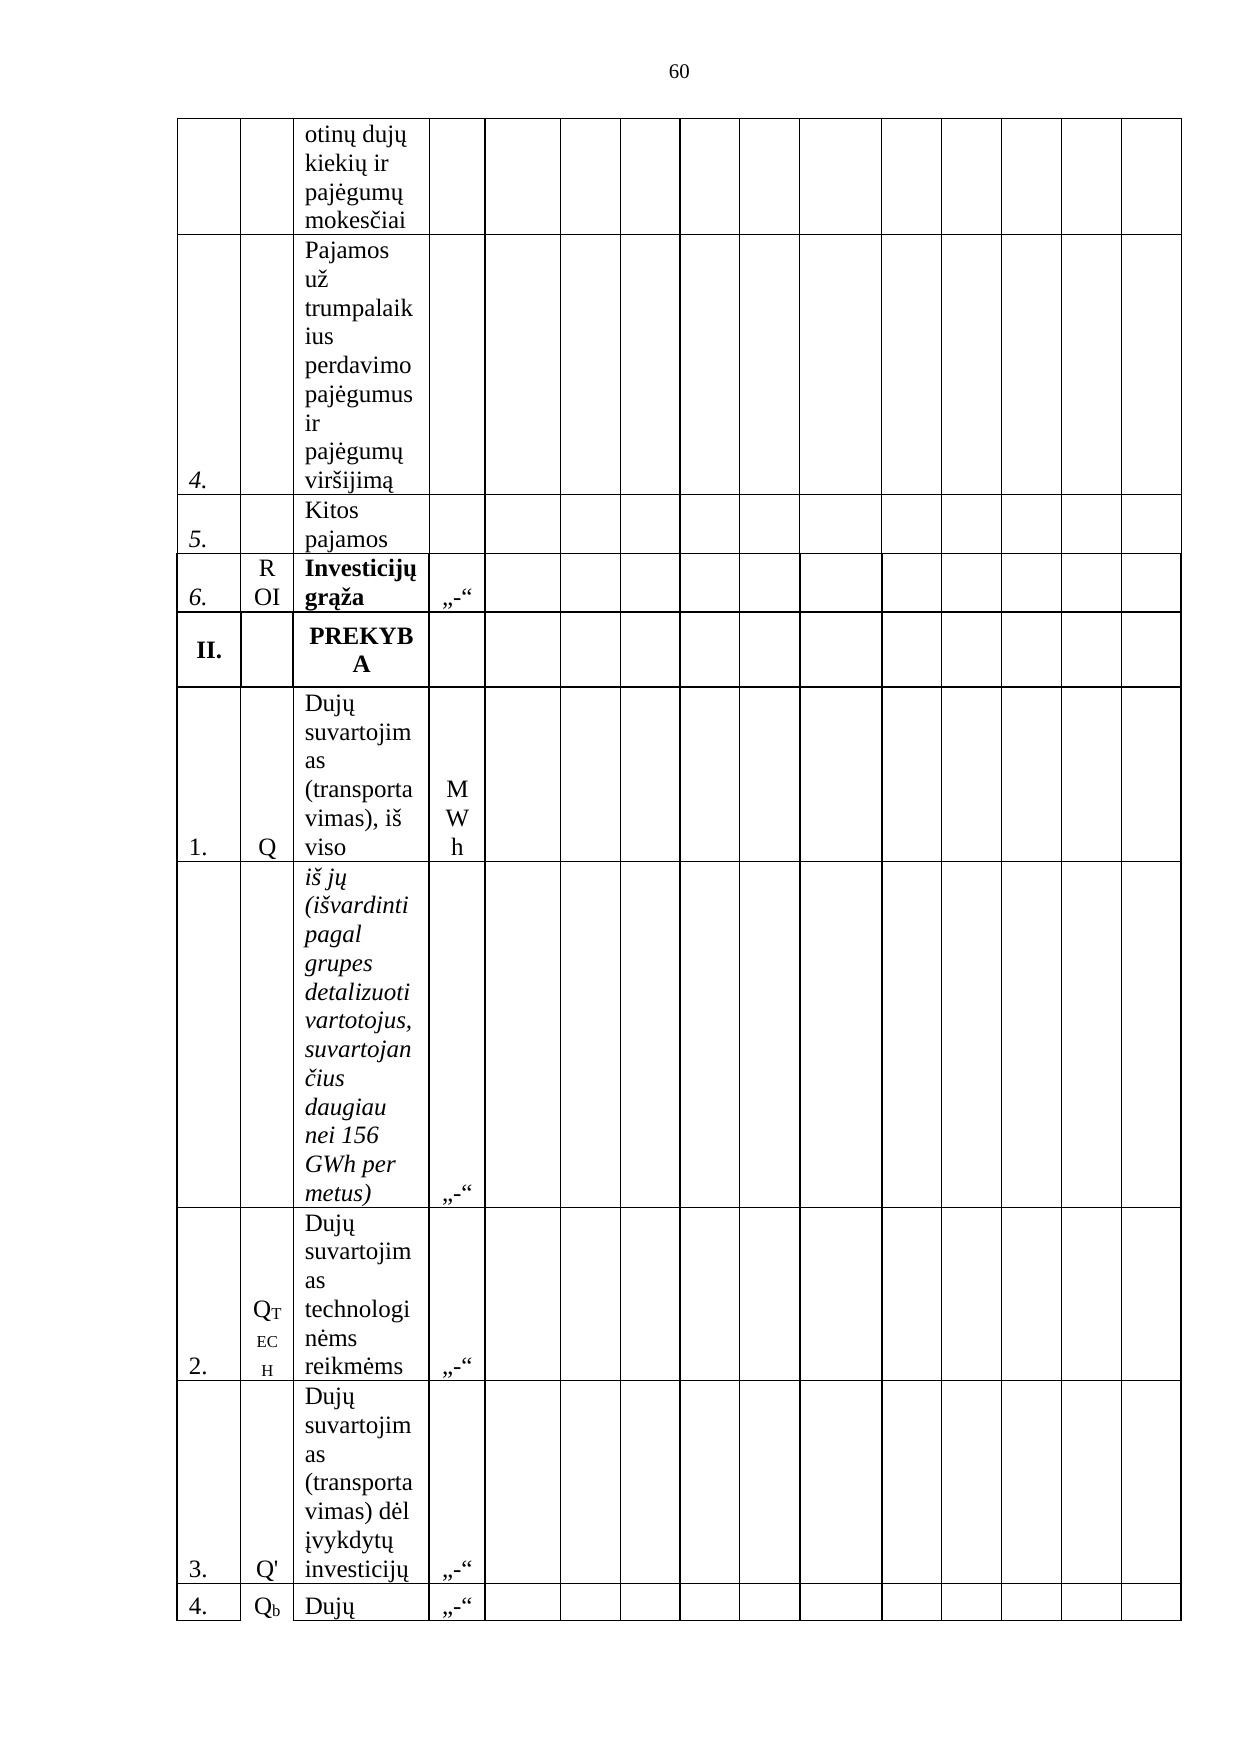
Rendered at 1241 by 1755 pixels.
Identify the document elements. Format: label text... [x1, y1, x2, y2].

table_cell [942, 1208, 1001, 1380]
table_cell [942, 613, 1001, 686]
table_cell [740, 1208, 799, 1380]
table_cell [561, 235, 620, 494]
table_cell ROI [241, 554, 293, 611]
table_cell [681, 1584, 739, 1620]
table_cell [1062, 688, 1121, 861]
table_cell [1122, 1584, 1180, 1620]
table_cell [681, 688, 739, 861]
table_cell [621, 119, 679, 234]
table_cell [942, 1584, 1001, 1620]
table_cell [430, 235, 484, 494]
table_cell [740, 554, 799, 611]
table_cell [430, 119, 484, 234]
table_cell [1062, 862, 1121, 1207]
table_cell [883, 862, 941, 1207]
table_cell [801, 688, 881, 861]
table_cell [740, 1381, 799, 1582]
table_cell [621, 495, 679, 552]
table_cell [740, 1584, 799, 1620]
table_cell [942, 119, 1001, 234]
table_cell [1122, 235, 1181, 494]
table_cell [1122, 613, 1180, 686]
table_cell [740, 495, 799, 552]
table_cell [241, 119, 293, 234]
table_cell [561, 1208, 620, 1380]
table_cell [681, 119, 739, 234]
table_cell [681, 613, 739, 686]
table_cell [1062, 1381, 1121, 1582]
table_cell [486, 1208, 560, 1380]
table_cell [621, 1208, 679, 1380]
table_cell [1002, 613, 1061, 686]
table_cell [942, 554, 1001, 611]
table_cell [681, 1381, 739, 1582]
table_cell [1002, 235, 1061, 494]
table_cell otinų dujų kiekių ir pajėgumų mokesčiai [294, 119, 429, 234]
table_cell 4. [178, 1584, 240, 1620]
table_cell [681, 495, 739, 552]
table_cell [486, 235, 560, 494]
table_cell [681, 862, 739, 1207]
table_cell [486, 1584, 560, 1620]
table_cell [430, 613, 484, 686]
table_cell [1002, 495, 1061, 552]
table_cell „-“ [430, 1208, 484, 1380]
table_cell [883, 1381, 941, 1582]
table_cell [1122, 119, 1181, 234]
table_cell [486, 495, 560, 552]
table_cell [1062, 1584, 1121, 1620]
table_cell Investicijų grąža [294, 554, 428, 611]
table_cell [1002, 1208, 1061, 1380]
table_cell [1002, 862, 1061, 1207]
table_cell [801, 1208, 881, 1380]
table_cell II. [178, 613, 240, 686]
table_cell [1002, 119, 1061, 234]
table_cell [801, 613, 881, 686]
table_cell [1002, 1381, 1061, 1582]
table_cell [740, 235, 799, 494]
table_cell „-“ [430, 1584, 484, 1620]
table_cell [561, 1381, 620, 1582]
table_cell [740, 688, 799, 861]
table_cell 6. [178, 554, 240, 611]
table_cell [241, 495, 293, 552]
table_cell [883, 554, 941, 611]
table_cell Dujų suvartojimas (transportavimas) dėl įvykdytų investicijų [294, 1381, 428, 1582]
table_cell [621, 862, 679, 1207]
table_cell [801, 1584, 881, 1620]
table_cell [801, 554, 881, 611]
table_cell [681, 554, 739, 611]
table_cell [1002, 1584, 1061, 1620]
table_cell [1062, 235, 1121, 494]
table_cell 5. [178, 495, 240, 552]
table_cell [1122, 688, 1180, 861]
table_cell [1122, 554, 1180, 611]
table_cell [1002, 554, 1061, 611]
table_cell [1122, 1208, 1180, 1380]
table_cell [681, 1208, 739, 1380]
table_cell [801, 862, 881, 1207]
table_cell [486, 862, 560, 1207]
table_cell [942, 495, 1001, 552]
table_cell [800, 119, 881, 234]
table_cell [883, 1584, 941, 1620]
table_cell [486, 1381, 560, 1582]
table_cell [430, 495, 484, 552]
table_cell [242, 613, 292, 686]
table_cell [882, 495, 941, 552]
table_cell [621, 688, 679, 861]
table_cell [1002, 688, 1061, 861]
table_cell Qb [241, 1584, 293, 1620]
table_cell [561, 495, 620, 552]
table_cell [486, 613, 560, 686]
table_cell „-“ [430, 554, 484, 611]
table_cell [486, 119, 560, 234]
table_cell [1122, 495, 1181, 552]
table_cell MWh [430, 688, 484, 861]
table_cell [1062, 495, 1121, 552]
table_cell [942, 235, 1001, 494]
table_cell [883, 688, 941, 861]
table_cell „-“ [430, 1381, 484, 1582]
table_cell Dujų [294, 1584, 428, 1620]
table_cell [800, 495, 881, 552]
table_cell [740, 119, 799, 234]
table_cell 2. [178, 1208, 240, 1380]
table_cell [486, 688, 560, 861]
table_cell [561, 613, 620, 686]
table_cell [561, 554, 620, 611]
table_cell [241, 862, 293, 1207]
table_cell Pajamos už trumpalaikius perdavimo pajėgumus ir pajėgumų viršijimą [294, 235, 429, 494]
table_cell 3. [178, 1381, 240, 1582]
table_cell [1062, 119, 1121, 234]
table_cell [740, 862, 799, 1207]
table_cell 1. [178, 688, 240, 861]
table_cell [800, 235, 881, 494]
table_cell [1062, 554, 1121, 611]
table_cell [1122, 862, 1180, 1207]
table_cell iš jų (išvardinti pagal grupes detalizuoti vartotojus, suvartojančius daugiau nei 156 GWh per metus) [294, 862, 428, 1207]
table_cell Kitos pajamos [294, 495, 429, 552]
table_cell [561, 119, 620, 234]
table_cell [942, 862, 1001, 1207]
table_cell [241, 235, 293, 494]
table_cell [1122, 1381, 1180, 1582]
table_cell [178, 119, 240, 234]
table_cell [621, 1584, 679, 1620]
table_cell Q [241, 688, 293, 861]
table_cell [882, 235, 941, 494]
table_cell [621, 554, 679, 611]
table_cell [1062, 1208, 1121, 1380]
table_cell Q' [241, 1381, 293, 1582]
table_cell [621, 1381, 679, 1582]
table_cell Dujų suvartojimas (transportavimas), iš viso [294, 688, 428, 861]
table_cell Dujų suvartojimas technologinėms reikmėms [294, 1208, 428, 1380]
table_cell „-“ [430, 862, 484, 1207]
table_cell QTECH [241, 1208, 293, 1380]
table_cell 4. [178, 235, 240, 494]
table_cell [801, 1381, 881, 1582]
table_cell [740, 613, 799, 686]
table_cell [883, 1208, 941, 1380]
table_cell [178, 862, 240, 1207]
table_cell [1062, 613, 1121, 686]
table_cell [486, 554, 560, 611]
table_cell [621, 613, 679, 686]
table_cell [883, 613, 941, 686]
table_cell [681, 235, 739, 494]
table_cell [561, 862, 620, 1207]
table_cell [561, 1584, 620, 1620]
table_cell [621, 235, 679, 494]
table_cell PREKYBA [294, 613, 428, 686]
table_cell [942, 1381, 1001, 1582]
table_cell [561, 688, 620, 861]
table_cell [942, 688, 1001, 861]
table_cell [882, 119, 941, 234]
